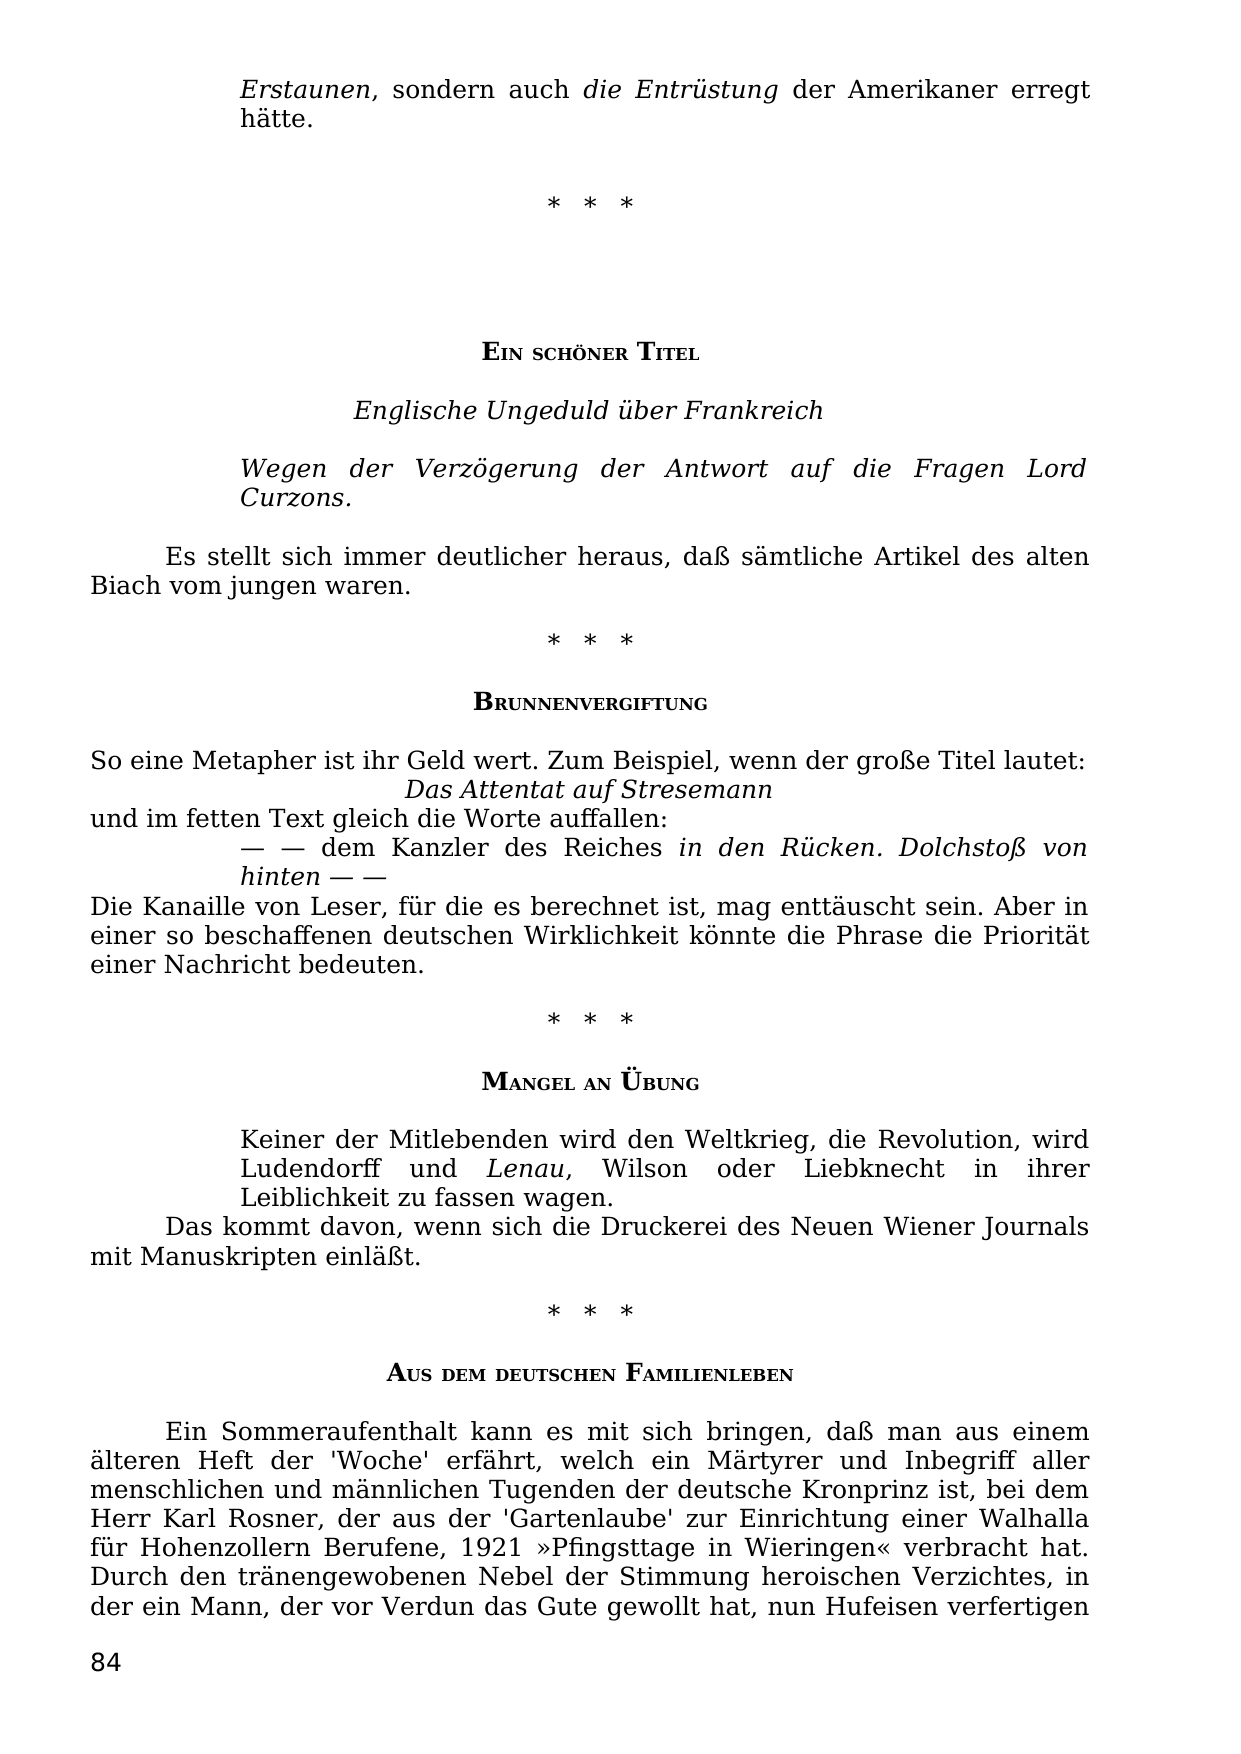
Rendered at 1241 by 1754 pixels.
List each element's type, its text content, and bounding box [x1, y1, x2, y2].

text Englische Ungeduld über Frankreich [90, 396, 1091, 425]
text Es stellt sich immer deutlicher heraus, daß sämtliche Artikel des alten Biach vom jungen waren. [90, 542, 1091, 600]
text und im fetten Text gleich die Worte auffallen: [90, 804, 1091, 833]
text Mangel an Übung [90, 1037, 1091, 1096]
text Die Kanaille von Leser, für die es berechnet ist, mag enttäuscht sein. Aber in einer so beschaffenen deutschen Wirklichkeit könnte die Phrase die Priorität einer Nachricht bedeuten. [90, 892, 1091, 979]
text Das Attentat auf Stresemann [90, 775, 1091, 804]
text * * * [90, 192, 1091, 221]
text Keiner der Mitlebenden wird den Weltkrieg, die Revolution, wird Ludendorff und Lenau, Wilson oder Liebknecht in ihrer Leiblichkeit zu fassen wagen. [240, 1125, 1091, 1212]
text * * * [90, 1008, 1091, 1037]
text Ein schöner Titel [90, 308, 1091, 367]
text Ein Sommeraufenthalt kann es mit sich bringen, daß man aus einem älteren Heft der 'Woche' erfährt, welch ein Märtyrer und Inbegriff aller menschlichen und männlichen Tugenden der deutsche Kronprinz ist, bei dem Herr Karl Rosner, der aus der 'Gartenlaube' zur Einrichtung einer Walhalla für Hohenzollern Berufene, 1921 »Pfingsttage in Wieringen« verbracht hat. Durch den tränengewobenen Nebel der Stimmung heroischen Verzichtes, in der ein Mann, der vor Verdun das Gute gewollt hat, nun Hufeisen verfertigen [90, 1417, 1091, 1621]
text Brunnenvergiftung [90, 658, 1091, 717]
text — — dem Kanzler des Reiches in den Rücken. Dolchstoß von hinten — — [240, 833, 1091, 892]
text So eine Metapher ist ihr Geld wert. Zum Beispiel, wenn der große Titel lautet: [90, 746, 1091, 775]
text Wegen der Verzögerung der Antwort auf die Fragen Lord Curzons. [240, 454, 1091, 512]
text * * * [90, 629, 1091, 658]
text * * * [90, 1300, 1091, 1329]
text Erstaunen, sondern auch die Entrüstung der Amerikaner erregt hätte. [240, 75, 1091, 133]
text Aus dem deutschen Familienleben [90, 1329, 1091, 1387]
text Das kommt davon, wenn sich die Druckerei des Neuen Wiener Journals mit Manuskripten einläßt. [90, 1212, 1091, 1271]
